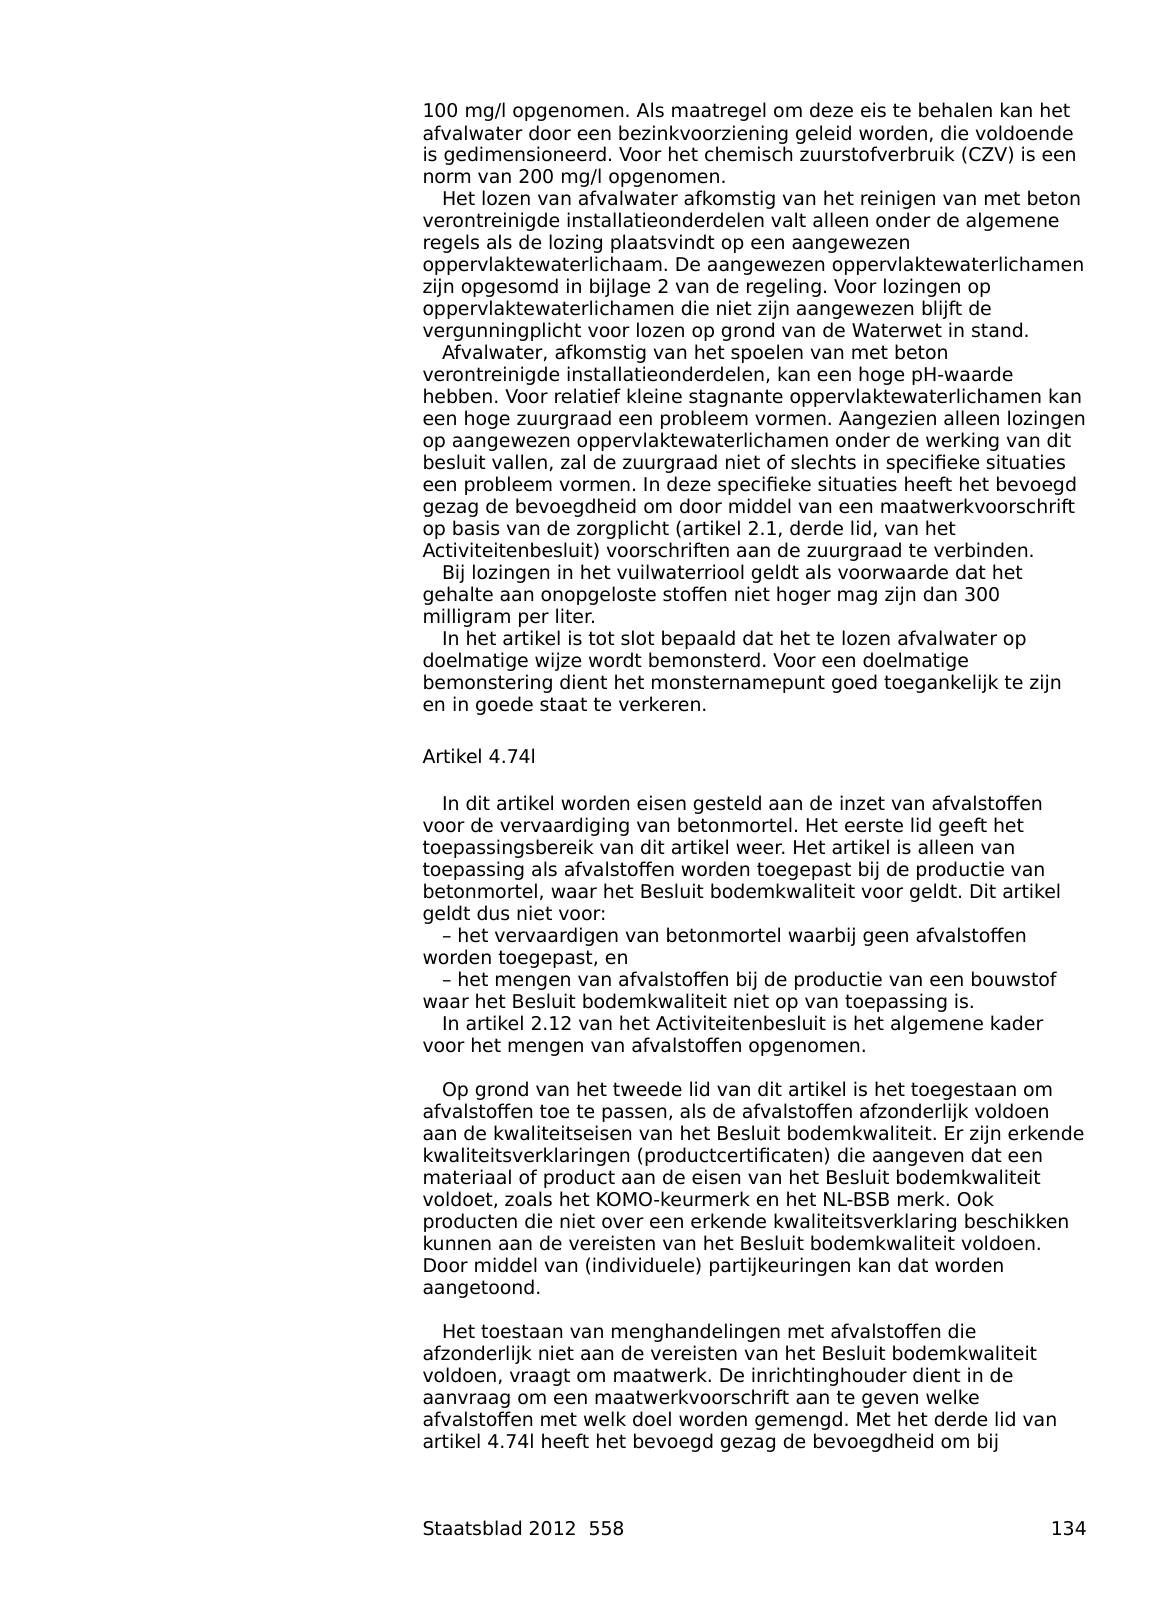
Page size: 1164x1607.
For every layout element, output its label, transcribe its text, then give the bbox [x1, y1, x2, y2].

text Het lozen van afvalwater afkomstig van het reinigen van met beton verontreinigde installatieonderdelen valt alleen onder de algemene regels als de lozing plaatsvindt op een aangewezen oppervlaktewaterlichaam. De aangewezen oppervlaktewaterlichamen zijn opgesomd in bijlage 2 van de regeling. Voor lozingen op oppervlaktewaterlichamen die niet zijn aangewezen blijft de vergunningplicht voor lozen op grond van de Waterwet in stand. [422, 188, 1087, 342]
text In dit artikel worden eisen gesteld aan de inzet van afvalstoffen voor de vervaardiging van betonmortel. Het eerste lid geeft het toepassingsbereik van dit artikel weer. Het artikel is alleen van toepassing als afvalstoffen worden toegepast bij de productie van betonmortel, waar het Besluit bodemkwaliteit voor geldt. Dit artikel geldt dus niet voor: [422, 793, 1087, 925]
text Bij lozingen in het vuilwaterriool geldt als voorwaarde dat het gehalte aan onopgeloste stoffen niet hoger mag zijn dan 300 milligram per liter. [422, 562, 1087, 628]
text Het toestaan van menghandelingen met afvalstoffen die afzonderlijk niet aan de vereisten van het Besluit bodemkwaliteit voldoen, vraagt om maatwerk. De inrichtinghouder dient in de aanvraag om een maatwerkvoorschrift aan te geven welke afvalstoffen met welk doel worden gemengd. Met het derde lid van artikel 4.74l heeft het bevoegd gezag de bevoegdheid om bij [422, 1321, 1087, 1453]
text Op grond van het tweede lid van dit artikel is het toegestaan om afvalstoffen toe te passen, als de afvalstoffen afzonderlijk voldoen aan de kwaliteitseisen van het Besluit bodemkwaliteit. Er zijn erkende kwaliteitsverklaringen (productcertificaten) die aangeven dat een materiaal of product aan de eisen van het Besluit bodemkwaliteit voldoet, zoals het KOMO-keurmerk en het NL-BSB merk. Ook producten die niet over een erkende kwaliteitsverklaring beschikken kunnen aan de vereisten van het Besluit bodemkwaliteit voldoen. Door middel van (individuele) partijkeuringen kan dat worden aangetoond. [422, 1079, 1087, 1298]
text Afvalwater, afkomstig van het spoelen van met beton verontreinigde installatieonderdelen, kan een hoge pH-waarde hebben. Voor relatief kleine stagnante oppervlaktewaterlichamen kan een hoge zuurgraad een probleem vormen. Aangezien alleen lozingen op aangewezen oppervlaktewaterlichamen onder de werking van dit besluit vallen, zal de zuurgraad niet of slechts in specifieke situaties een probleem vormen. In deze specifieke situaties heeft het bevoegd gezag de bevoegdheid om door middel van een maatwerkvoorschrift op basis van de zorgplicht (artikel 2.1, derde lid, van het Activiteitenbesluit) voorschriften aan de zuurgraad te verbinden. [422, 342, 1087, 562]
text – het mengen van afvalstoffen bij de productie van een bouwstof waar het Besluit bodemkwaliteit niet op van toepassing is. [422, 969, 1087, 1013]
text In artikel 2.12 van het Activiteitenbesluit is het algemene kader voor het mengen van afvalstoffen opgenomen. [422, 1013, 1087, 1057]
subtitle Artikel 4.74l [422, 746, 1087, 768]
text In het artikel is tot slot bepaald dat het te lozen afvalwater op doelmatige wijze wordt bemonsterd. Voor een doelmatige bemonstering dient het monsternamepunt goed toegankelijk te zijn en in goede staat te verkeren. [422, 628, 1087, 716]
text – het vervaardigen van betonmortel waarbij geen afvalstoffen worden toegepast, en [422, 925, 1087, 969]
text 100 mg/l opgenomen. Als maatregel om deze eis te behalen kan het afvalwater door een bezinkvoorziening geleid worden, die voldoende is gedimensioneerd. Voor het chemisch zuurstofverbruik (CZV) is een norm van 200 mg/l opgenomen. [422, 100, 1087, 188]
